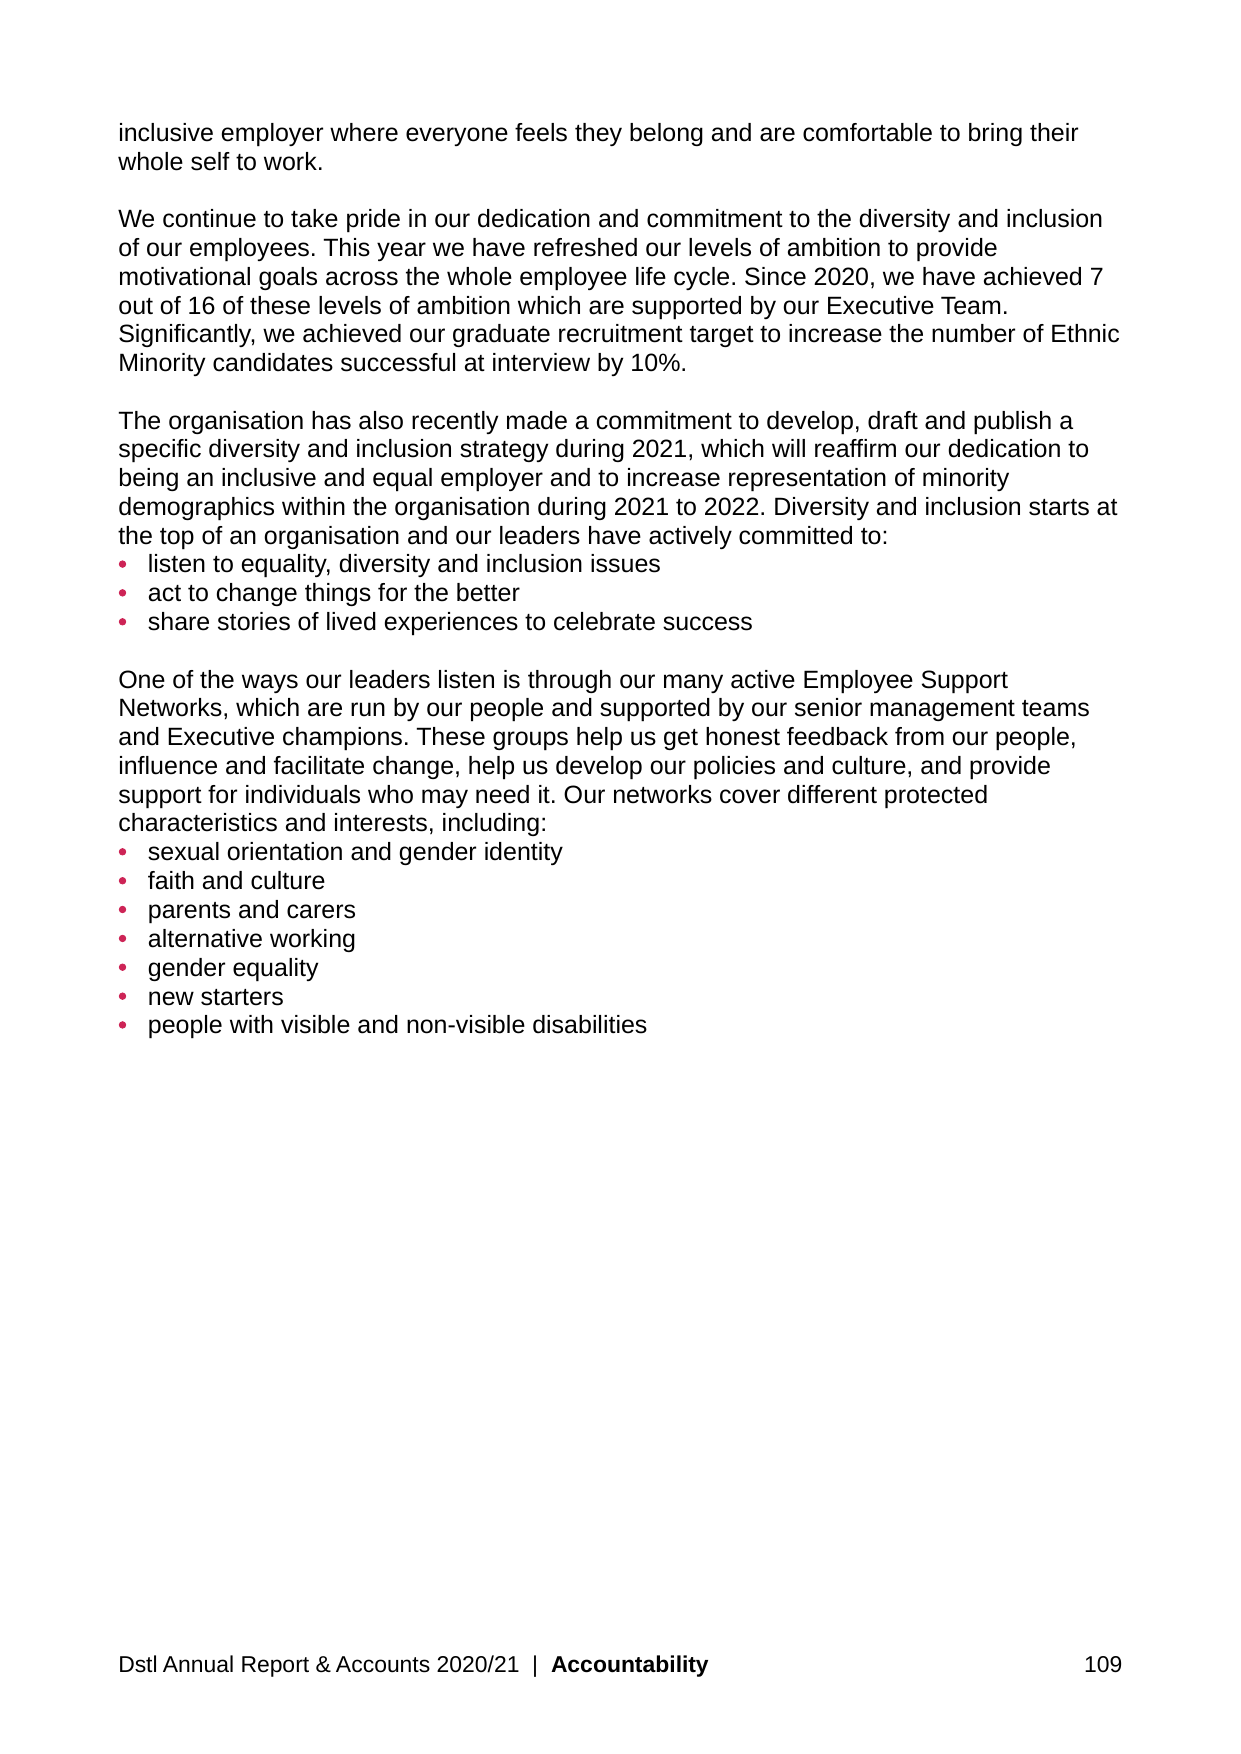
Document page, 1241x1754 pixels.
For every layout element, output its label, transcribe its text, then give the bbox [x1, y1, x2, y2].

list act to change things for the better [118, 578, 1122, 607]
text One of the ways our leaders listen is through our many active Employee Support Networks, which are run by our people and supported by our senior management teams and Executive champions. These groups help us get honest feedback from our people, influence and facilitate change, help us develop our policies and culture, and provide support for individuals who may need it. Our networks cover different protected characteristics and interests, including: [118, 665, 1122, 837]
list people with visible and non-visible disabilities [118, 1010, 1122, 1039]
text We continue to take pride in our dedication and commitment to the diversity and inclusion of our employees. This year we have refreshed our levels of ambition to provide motivational goals across the whole employee life cycle. Since 2020, we have achieved 7 out of 16 of these levels of ambition which are supported by our Executive Team. Significantly, we achieved our graduate recruitment target to increase the number of Ethnic Minority candidates successful at interview by 10%. [118, 204, 1122, 377]
list sexual orientation and gender identity [118, 837, 1122, 866]
text The organisation has also recently made a commitment to develop, draft and publish a specific diversity and inclusion strategy during 2021, which will reaffirm our dedication to being an inclusive and equal employer and to increase representation of minority demographics within the organisation during 2021 to 2022. Diversity and inclusion starts at the top of an organisation and our leaders have actively committed to: [118, 406, 1122, 549]
list new starters [118, 981, 1122, 1010]
list share stories of lived experiences to celebrate success [118, 607, 1122, 636]
list gender equality [118, 953, 1122, 981]
list listen to equality, diversity and inclusion issues [118, 549, 1122, 578]
list parents and carers [118, 895, 1122, 924]
list faith and culture [118, 866, 1122, 895]
list alternative working [118, 924, 1122, 953]
text inclusive employer where everyone feels they belong and are comfortable to bring their whole self to work. [118, 118, 1122, 176]
